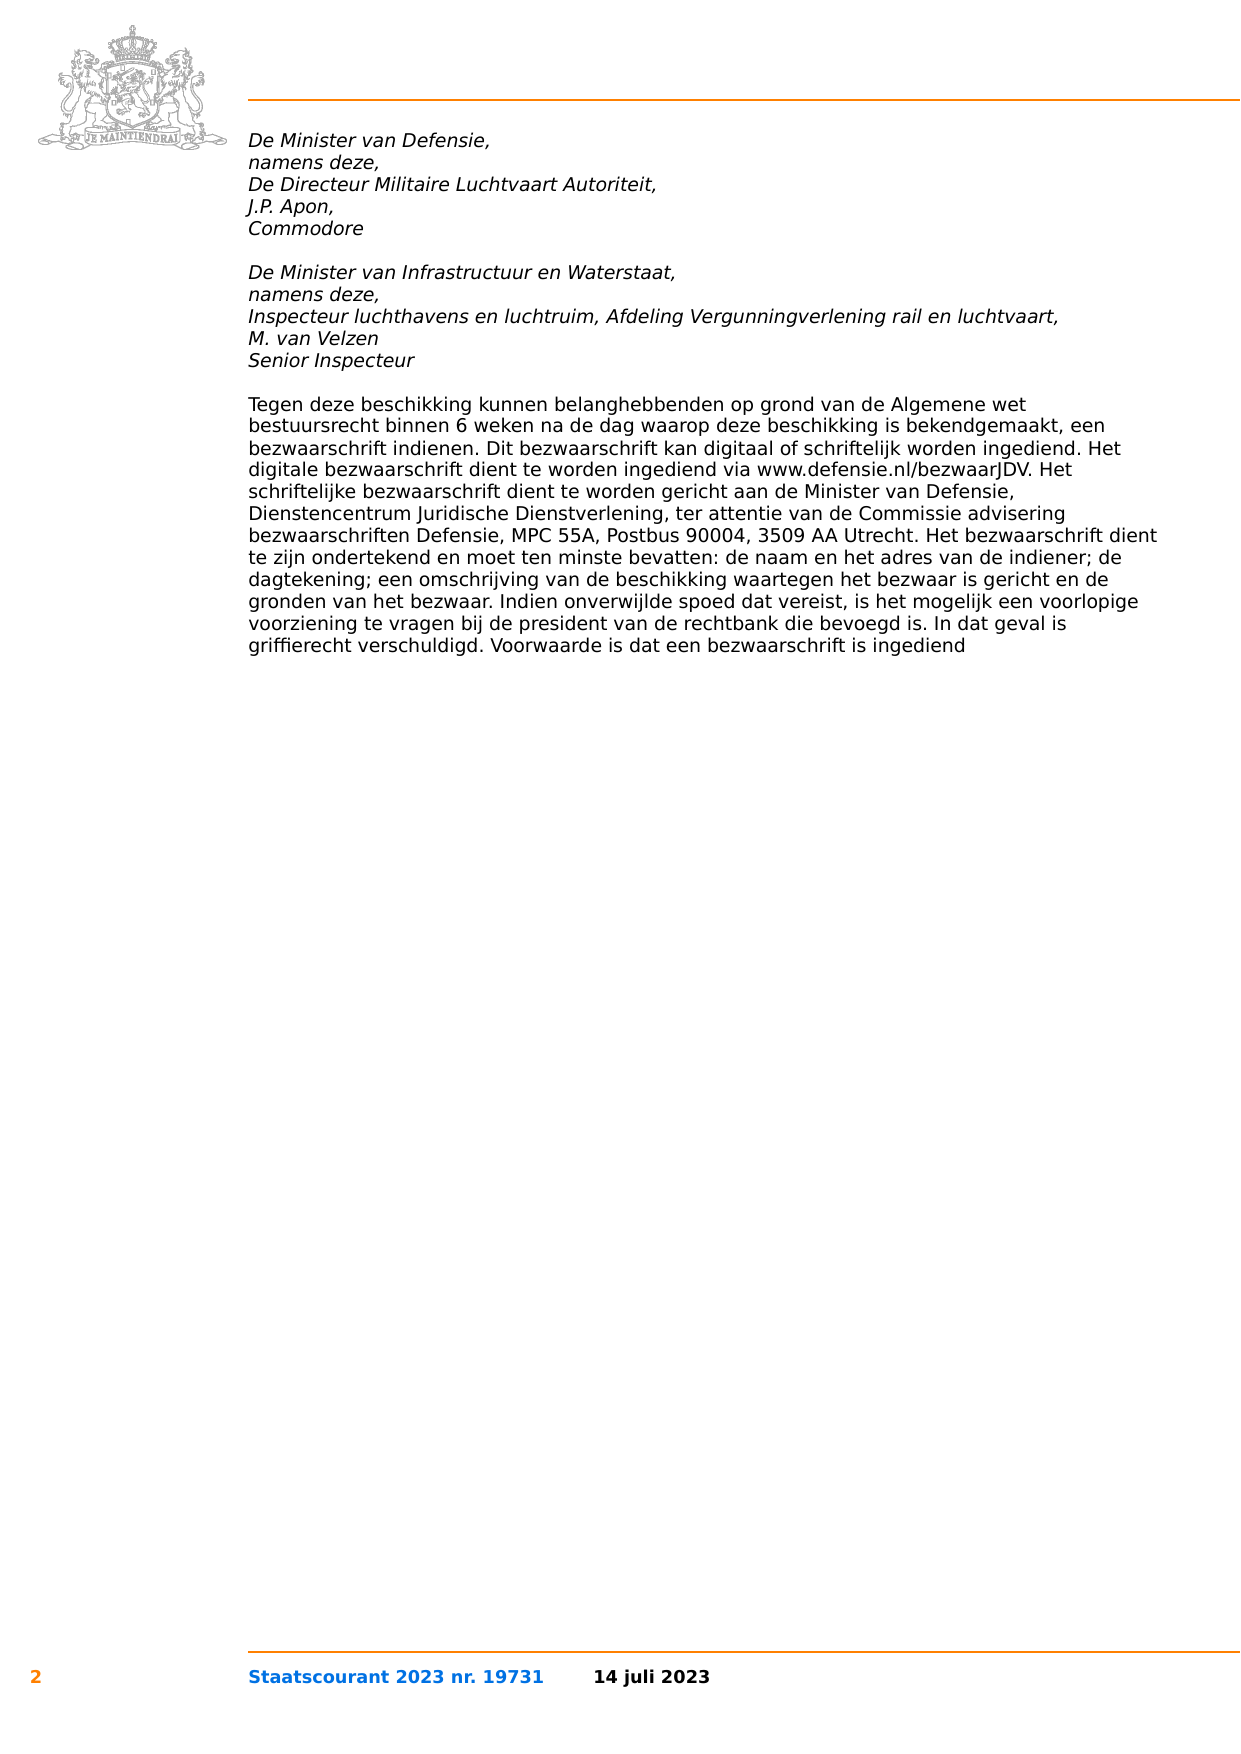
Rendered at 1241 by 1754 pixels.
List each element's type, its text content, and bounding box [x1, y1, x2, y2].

text Tegen deze beschikking kunnen belanghebbenden op grond van de Algemene wet bestuursrecht binnen 6 weken na de dag waarop deze beschikking is bekendgemaakt, een bezwaarschrift indienen. Dit bezwaarschrift kan digitaal of schriftelijk worden ingediend. Het digitale bezwaarschrift dient te worden ingediend via www.defensie.nl/bezwaarJDV. Het schriftelijke bezwaarschrift dient te worden gericht aan de Minister van Defensie, Dienstencentrum Juridische Dienstverlening, ter attentie van de Commissie advisering bezwaarschriften Defensie, MPC 55A, Postbus 90004, 3509 AA Utrecht. Het bezwaarschrift dient te zijn ondertekend en moet ten minste bevatten: de naam en het adres van de indiener; de dagtekening; een omschrijving van de beschikking waartegen het bezwaar is gericht en de gronden van het bezwaar. Indien onverwijlde spoed dat vereist, is het mogelijk een voorlopige voorziening te vragen bij de president van de rechtbank die bevoegd is. In dat geval is griffierecht verschuldigd. Voorwaarde is dat een bezwaarschrift is ingediend [248, 393, 1163, 657]
text De Minister van Defensie, namens deze, De Directeur Militaire Luchtvaart Autoriteit, J.P. Apon, Commodore [248, 130, 1163, 240]
text De Minister van Infrastructuur en Waterstaat, namens deze, Inspecteur luchthavens en luchtruim, Afdeling Vergunningverlening rail en luchtvaart, M. van Velzen Senior Inspecteur [248, 262, 1163, 372]
picture [38, 25, 227, 150]
